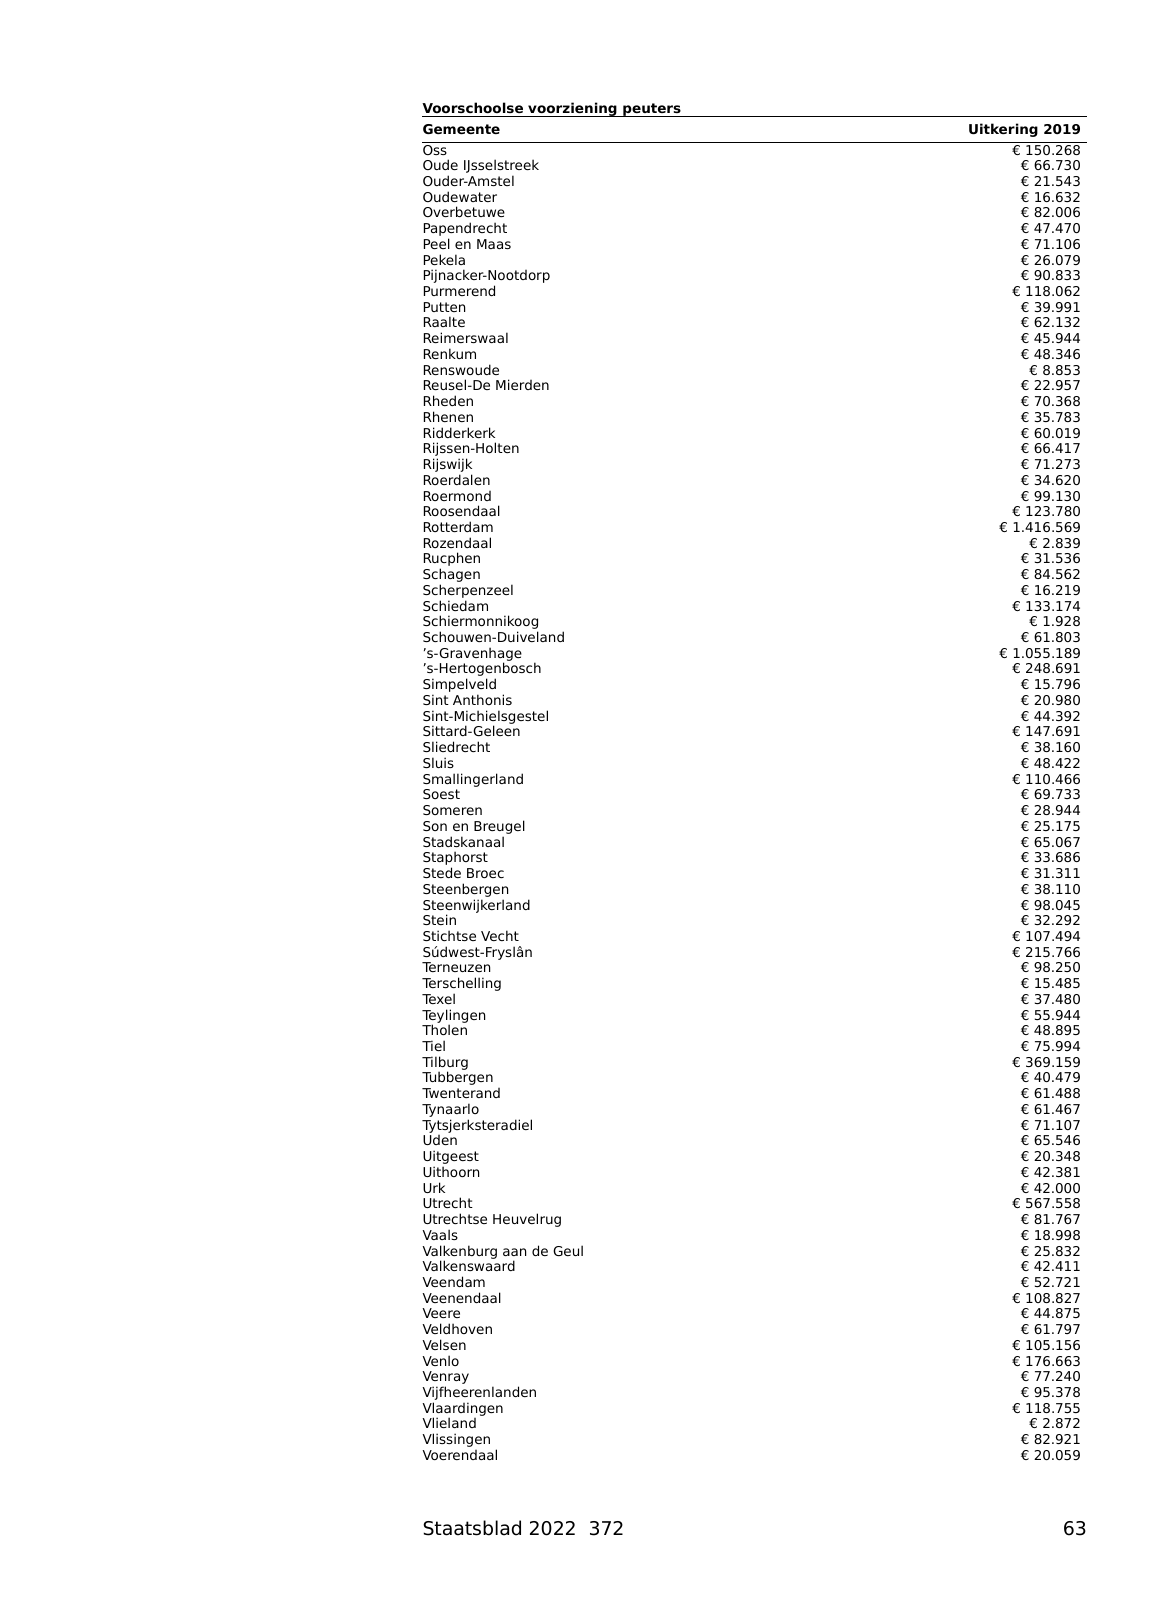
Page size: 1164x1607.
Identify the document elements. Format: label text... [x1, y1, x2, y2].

table_cell Utrecht [422, 1196, 847, 1212]
table_cell Uitgeest [422, 1149, 847, 1165]
table_cell € 44.392 [847, 709, 1087, 724]
table_cell Oude IJsselstreek [422, 158, 847, 174]
table_cell Renswoude [422, 363, 847, 378]
table_cell € 82.921 [847, 1432, 1087, 1448]
table_cell Oss [422, 143, 847, 158]
table_cell Schiermonnikoog [422, 614, 847, 630]
table_cell Tholen [422, 1023, 847, 1039]
table_cell € 61.488 [847, 1086, 1087, 1102]
table_cell € 66.730 [847, 158, 1087, 174]
table_cell Uithoorn [422, 1165, 847, 1180]
table_cell € 34.620 [847, 473, 1087, 488]
table_cell Purmerend [422, 284, 847, 299]
table_cell € 118.062 [847, 284, 1087, 299]
table_cell € 118.755 [847, 1401, 1087, 1416]
table_cell Velsen [422, 1338, 847, 1353]
table_cell Staphorst [422, 850, 847, 866]
table_cell € 31.536 [847, 551, 1087, 567]
table_cell € 65.546 [847, 1133, 1087, 1149]
table_cell Steenbergen [422, 882, 847, 897]
table_cell € 133.174 [847, 599, 1087, 614]
table_cell € 35.783 [847, 410, 1087, 425]
table_cell € 176.663 [847, 1354, 1087, 1369]
table_cell € 8.853 [847, 363, 1087, 378]
table_cell Sittard-Geleen [422, 724, 847, 740]
table_cell Voerendaal [422, 1448, 847, 1463]
table_cell € 1.928 [847, 614, 1087, 630]
table_cell Rucphen [422, 551, 847, 567]
table_cell € 16.632 [847, 190, 1087, 205]
table_cell € 369.159 [847, 1055, 1087, 1070]
table_cell € 84.562 [847, 567, 1087, 583]
table_cell ’s-Hertogenbosch [422, 661, 847, 677]
table_cell Gemeente [422, 117, 847, 142]
table_cell € 82.006 [847, 205, 1087, 221]
table_cell € 110.466 [847, 771, 1087, 787]
table_cell € 45.944 [847, 331, 1087, 347]
table_cell € 48.422 [847, 756, 1087, 771]
table_cell Tiel [422, 1039, 847, 1054]
table_cell Roermond [422, 488, 847, 504]
table_cell € 71.273 [847, 457, 1087, 473]
table_cell € 40.479 [847, 1070, 1087, 1086]
table_cell € 32.292 [847, 913, 1087, 929]
table_cell € 37.480 [847, 992, 1087, 1007]
table_cell Overbetuwe [422, 205, 847, 221]
table_cell Veendam [422, 1275, 847, 1291]
table_cell € 26.079 [847, 253, 1087, 268]
table_cell Ouder-Amstel [422, 174, 847, 189]
table_cell Tilburg [422, 1055, 847, 1070]
table_cell Uitkering 2019 [847, 117, 1087, 142]
table_cell € 38.110 [847, 882, 1087, 897]
table_cell ’s-Gravenhage [422, 646, 847, 661]
table_cell € 70.368 [847, 394, 1087, 410]
table_cell Veldhoven [422, 1322, 847, 1338]
table_cell Rijswijk [422, 457, 847, 473]
table_cell € 2.872 [847, 1416, 1087, 1432]
table_cell Schouwen-Duiveland [422, 630, 847, 646]
table_cell € 1.416.569 [847, 520, 1087, 536]
table_cell € 1.055.189 [847, 646, 1087, 661]
table_cell Súdwest-Fryslân [422, 945, 847, 960]
table_cell Vlaardingen [422, 1401, 847, 1416]
table_cell Texel [422, 992, 847, 1007]
table_cell € 98.250 [847, 960, 1087, 976]
table_cell Papendrecht [422, 221, 847, 237]
table_cell Stein [422, 913, 847, 929]
table_cell Vijfheerenlanden [422, 1385, 847, 1401]
table_cell € 42.411 [847, 1259, 1087, 1275]
table_header Voorschoolse voorziening peuters [422, 100, 1087, 116]
table_cell € 47.470 [847, 221, 1087, 237]
table_cell Valkenswaard [422, 1259, 847, 1275]
table_cell Sint Anthonis [422, 693, 847, 708]
table_cell Sluis [422, 756, 847, 771]
table_cell Stede Broec [422, 866, 847, 882]
table_cell Peel en Maas [422, 237, 847, 252]
table_cell € 33.686 [847, 850, 1087, 866]
table_cell € 65.067 [847, 834, 1087, 850]
table_cell € 44.875 [847, 1306, 1087, 1322]
table_cell € 98.045 [847, 897, 1087, 913]
table_cell € 25.175 [847, 819, 1087, 834]
table_cell € 20.348 [847, 1149, 1087, 1165]
table_cell € 16.219 [847, 583, 1087, 598]
table_cell Son en Breugel [422, 819, 847, 834]
table_cell Vaals [422, 1228, 847, 1243]
table_cell € 107.494 [847, 929, 1087, 944]
table_cell Schiedam [422, 599, 847, 614]
table_cell € 39.991 [847, 300, 1087, 315]
table_cell Rotterdam [422, 520, 847, 536]
table_cell € 61.797 [847, 1322, 1087, 1338]
table_cell € 48.895 [847, 1023, 1087, 1039]
table_cell Uden [422, 1133, 847, 1149]
table_cell € 69.733 [847, 787, 1087, 803]
table_cell Venlo [422, 1354, 847, 1369]
table_cell Rijssen-Holten [422, 441, 847, 457]
table_cell € 21.543 [847, 174, 1087, 189]
table_cell € 95.378 [847, 1385, 1087, 1401]
table_cell Roerdalen [422, 473, 847, 488]
table_cell Putten [422, 300, 847, 315]
table_cell € 28.944 [847, 803, 1087, 819]
table_cell € 90.833 [847, 268, 1087, 284]
table_cell Sliedrecht [422, 740, 847, 756]
table_cell € 15.485 [847, 976, 1087, 992]
table_cell Twenterand [422, 1086, 847, 1102]
table_cell Reusel-De Mierden [422, 378, 847, 394]
table_cell Terschelling [422, 976, 847, 992]
table_cell € 38.160 [847, 740, 1087, 756]
table_cell Steenwijkerland [422, 897, 847, 913]
table_cell Soest [422, 787, 847, 803]
table_cell Sint-Michielsgestel [422, 709, 847, 724]
table_cell Tytsjerksteradiel [422, 1118, 847, 1133]
table_cell € 215.766 [847, 945, 1087, 960]
table_cell Veere [422, 1306, 847, 1322]
table_cell Vlieland [422, 1416, 847, 1432]
table_cell Someren [422, 803, 847, 819]
table_cell Terneuzen [422, 960, 847, 976]
table_cell € 22.957 [847, 378, 1087, 394]
table_cell € 15.796 [847, 677, 1087, 693]
table_cell Smallingerland [422, 771, 847, 787]
table_cell € 55.944 [847, 1008, 1087, 1023]
table_cell € 75.994 [847, 1039, 1087, 1054]
table_cell Veenendaal [422, 1291, 847, 1306]
table_cell Pijnacker-Nootdorp [422, 268, 847, 284]
table_cell Roosendaal [422, 504, 847, 520]
table_cell € 20.980 [847, 693, 1087, 708]
table_cell € 31.311 [847, 866, 1087, 882]
table_cell Oudewater [422, 190, 847, 205]
table_cell € 20.059 [847, 1448, 1087, 1463]
table_cell Urk [422, 1180, 847, 1196]
table_cell Rhenen [422, 410, 847, 425]
table_cell € 105.156 [847, 1338, 1087, 1353]
table_cell € 248.691 [847, 661, 1087, 677]
table_cell € 71.107 [847, 1118, 1087, 1133]
table_cell € 81.767 [847, 1212, 1087, 1228]
table_cell Vlissingen [422, 1432, 847, 1448]
table_cell € 150.268 [847, 143, 1087, 158]
table_cell Stichtse Vecht [422, 929, 847, 944]
table_cell € 147.691 [847, 724, 1087, 740]
table_cell € 99.130 [847, 488, 1087, 504]
table_cell € 60.019 [847, 425, 1087, 441]
table_cell € 66.417 [847, 441, 1087, 457]
table_cell Renkum [422, 347, 847, 362]
table_cell € 77.240 [847, 1369, 1087, 1385]
table_cell Tubbergen [422, 1070, 847, 1086]
table_cell € 108.827 [847, 1291, 1087, 1306]
table_cell Utrechtse Heuvelrug [422, 1212, 847, 1228]
table_cell € 2.839 [847, 536, 1087, 551]
table_cell Reimerswaal [422, 331, 847, 347]
table_cell € 61.467 [847, 1102, 1087, 1117]
table_cell € 42.000 [847, 1180, 1087, 1196]
table_cell € 42.381 [847, 1165, 1087, 1180]
table_cell € 61.803 [847, 630, 1087, 646]
table_cell € 25.832 [847, 1243, 1087, 1259]
table_cell Venray [422, 1369, 847, 1385]
table_cell € 48.346 [847, 347, 1087, 362]
table_cell Rheden [422, 394, 847, 410]
table_cell € 18.998 [847, 1228, 1087, 1243]
table_cell Scherpenzeel [422, 583, 847, 598]
table_cell Schagen [422, 567, 847, 583]
table_cell Simpelveld [422, 677, 847, 693]
table_cell Ridderkerk [422, 425, 847, 441]
table_cell € 567.558 [847, 1196, 1087, 1212]
table_cell € 71.106 [847, 237, 1087, 252]
table_cell € 62.132 [847, 315, 1087, 331]
table_cell € 123.780 [847, 504, 1087, 520]
table_cell Teylingen [422, 1008, 847, 1023]
table_cell Pekela [422, 253, 847, 268]
table_cell Stadskanaal [422, 834, 847, 850]
table_cell € 52.721 [847, 1275, 1087, 1291]
table_cell Rozendaal [422, 536, 847, 551]
table_cell Tynaarlo [422, 1102, 847, 1117]
table_cell Valkenburg aan de Geul [422, 1243, 847, 1259]
table_cell Raalte [422, 315, 847, 331]
